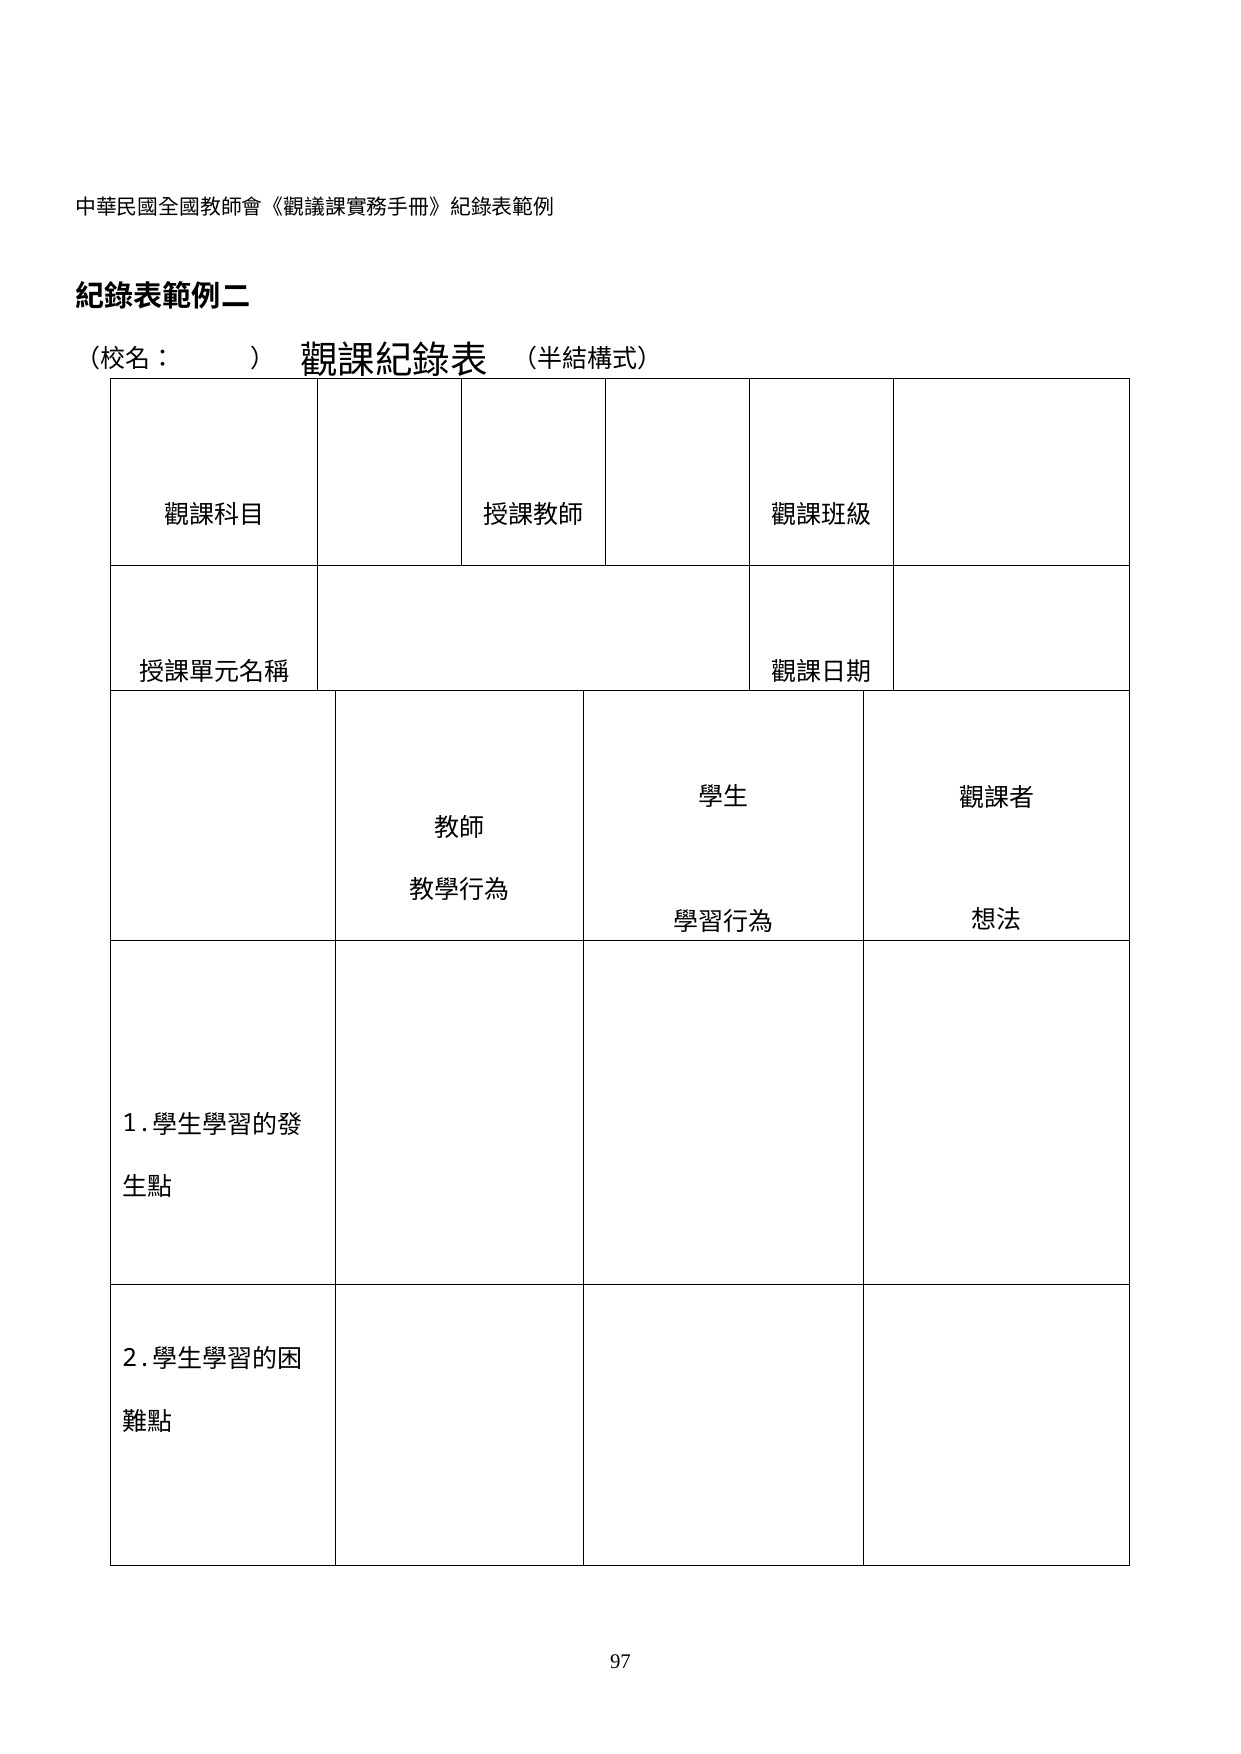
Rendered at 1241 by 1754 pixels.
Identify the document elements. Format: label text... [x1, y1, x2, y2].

text 中華民國全國教師會《觀議課實務手冊》紀錄表範例 [75, 190, 1165, 220]
table_cell 授課單元名稱 [111, 566, 317, 690]
table_cell [584, 941, 863, 1284]
table_header 觀課班級 [750, 379, 893, 565]
table_cell [864, 941, 1129, 1284]
text （校名： ） 觀課紀錄表 （半結構式） [75, 315, 1165, 377]
table_cell 1.學生學習的發生點 [111, 941, 335, 1284]
table_header 觀課科目 [111, 379, 317, 565]
table_cell [111, 691, 335, 940]
table_cell [318, 566, 749, 690]
table_header [318, 379, 461, 565]
table_header [606, 379, 749, 565]
table_cell [864, 1285, 1129, 1565]
table_cell 觀課者 想法 [864, 691, 1129, 940]
text 紀錄表範例二 [75, 252, 1165, 315]
table_cell 觀課日期 [750, 566, 893, 690]
table_cell 2.學生學習的困難點 [111, 1285, 335, 1565]
table_cell [584, 1285, 863, 1565]
table_cell [894, 566, 1129, 690]
table_cell 教師 教學行為 [336, 691, 583, 940]
table_header 授課教師 [462, 379, 605, 565]
table_cell [336, 1285, 583, 1565]
table_cell [336, 941, 583, 1284]
table_cell 學生 學習行為 [584, 691, 863, 940]
table_header [894, 379, 1129, 565]
